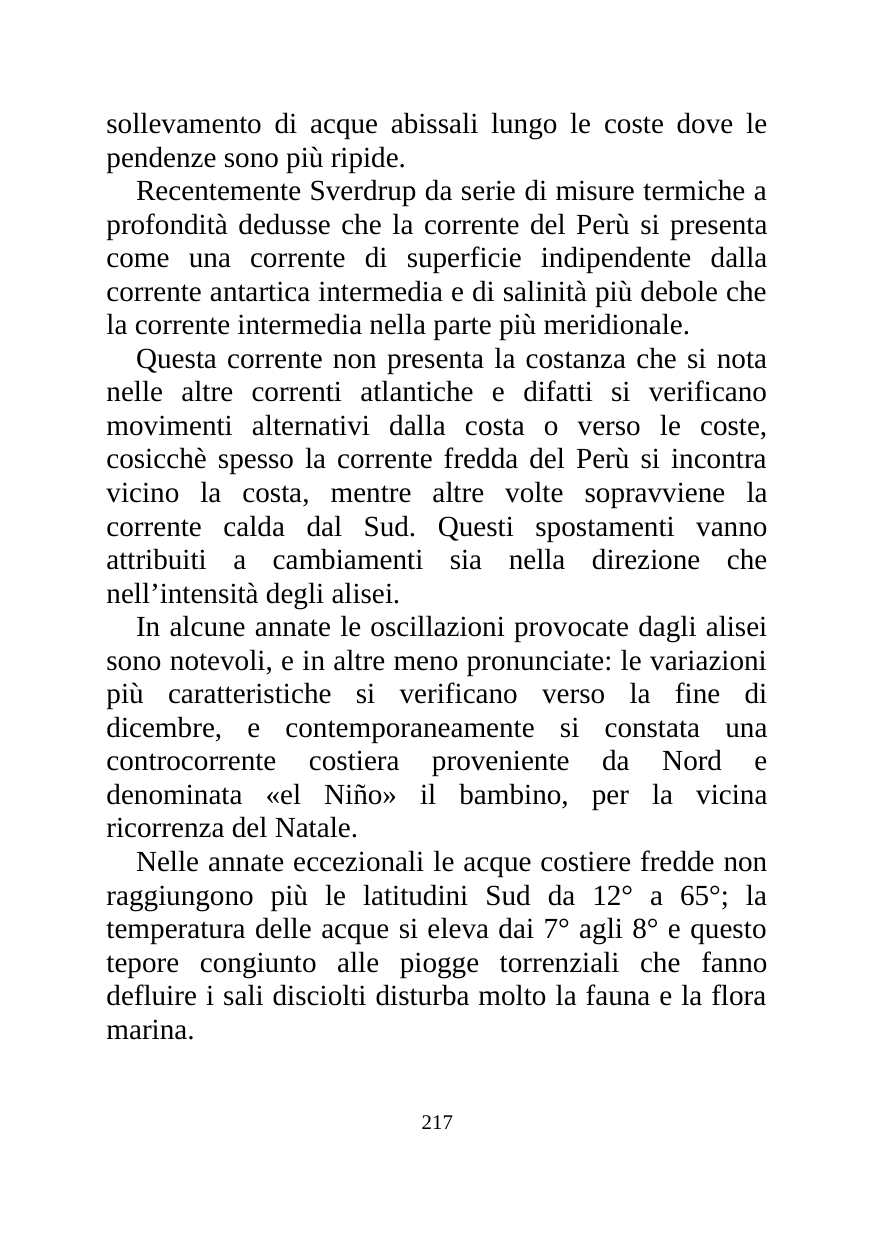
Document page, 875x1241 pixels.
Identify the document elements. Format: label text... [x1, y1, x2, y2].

text Nelle annate eccezionali le acque costiere fredde non raggiungono più le latitudini Sud da 12° a 65°; la temperatura delle acque si eleva dai 7° agli 8° e questo tepore congiunto alle piogge torrenziali che fanno defluire i sali disciolti disturba molto la fauna e la flora marina. [106, 844, 768, 1045]
text Questa corrente non presenta la costanza che si nota nelle altre correnti atlantiche e difatti si verificano movimenti alternativi dalla costa o verso le coste, cosicchè spesso la corrente fredda del Perù si incontra vicino la costa, mentre altre volte sopravviene la corrente calda dal Sud. Questi spostamenti vanno attribuiti a cambiamenti sia nella direzione che nell’intensità degli alisei. [106, 341, 768, 609]
text In alcune annate le oscillazioni provocate dagli alisei sono notevoli, e in altre meno pronunciate: le variazioni più caratteristiche si verificano verso la fine di dicembre, e contemporaneamente si constata una controcorrente costiera proveniente da Nord e denominata «el Niño» il bambino, per la vicina ricorrenza del Natale. [106, 609, 768, 844]
text sollevamento di acque abissali lungo le coste dove le pendenze sono più ripide. [106, 106, 768, 173]
text Recentemente Sverdrup da serie di misure termiche a profondità dedusse che la corrente del Perù si presenta come una corrente di superficie indipendente dalla corrente antartica intermedia e di salinità più debole che la corrente intermedia nella parte più meridionale. [106, 173, 768, 341]
